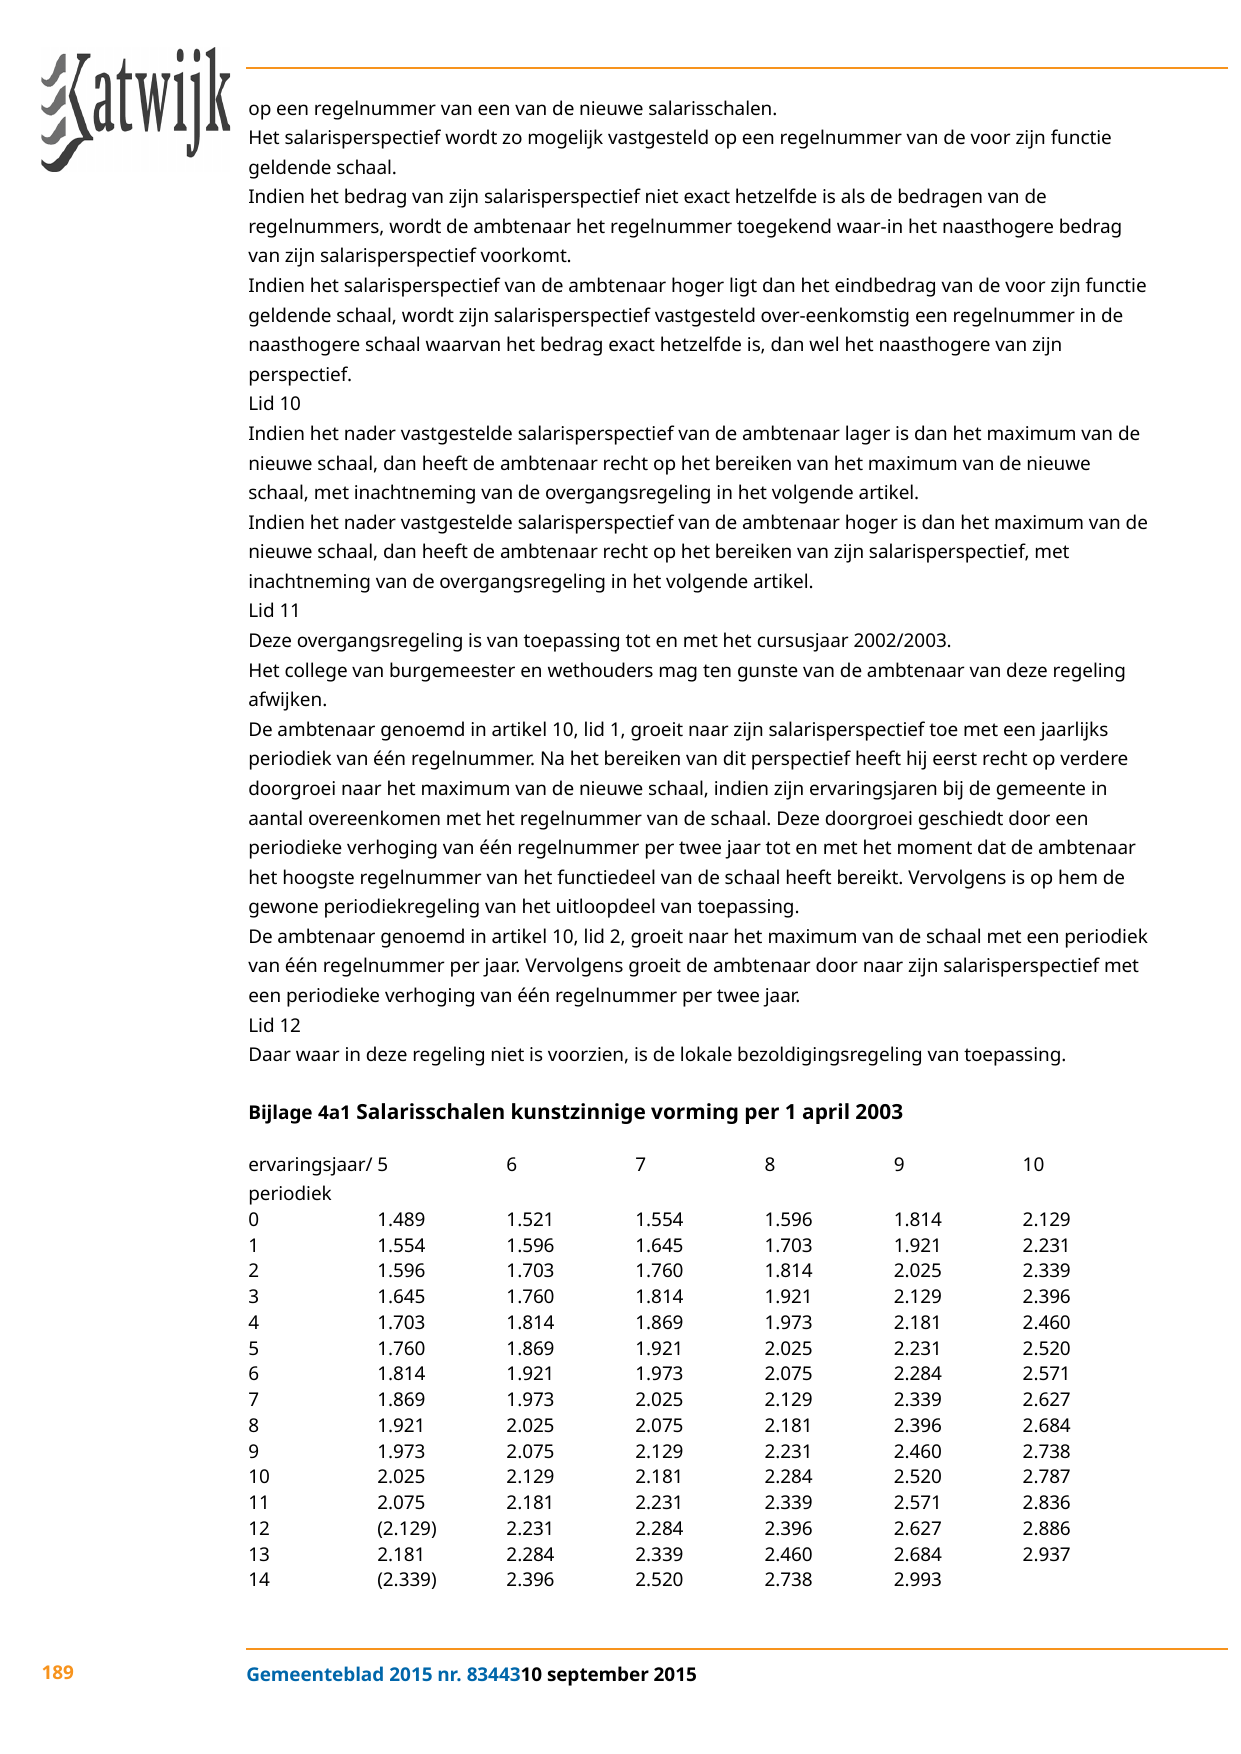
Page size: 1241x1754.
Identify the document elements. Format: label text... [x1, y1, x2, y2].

table_cell 2.025 [377, 1464, 506, 1489]
table_cell 2.460 [1023, 1309, 1152, 1335]
table_cell 1.814 [635, 1284, 764, 1309]
text De ambtenaar genoemd in artikel 10, lid 2, groeit naar het maximum van de schaal met een periodiek van één regelnummer per jaar. Vervolgens groeit de ambtenaar door naar zijn salarisperspectief met een periodieke verhoging van één regelnummer per twee jaar. [248, 923, 1152, 1008]
table_header ervaringsjaar/periodiek [248, 1151, 377, 1206]
table_cell 2.129 [635, 1438, 764, 1463]
table_cell 1.869 [506, 1335, 635, 1361]
table_cell 10 [248, 1464, 377, 1489]
text Lid 11 [248, 598, 1152, 623]
table_cell 2.025 [635, 1386, 764, 1412]
text Bijlage 4a1 Salarisschalen kunstzinnige vorming per 1 april 2003 [248, 1097, 1152, 1125]
table_cell (2.339) [377, 1566, 506, 1592]
table_cell 2.231 [635, 1489, 764, 1515]
picture [41, 47, 231, 172]
table_cell 1.703 [506, 1258, 635, 1283]
table_cell 2.284 [764, 1464, 893, 1489]
table_cell 1.703 [377, 1309, 506, 1335]
table_cell 2.396 [506, 1566, 635, 1592]
table_cell 2.284 [894, 1361, 1022, 1386]
table_cell 2.396 [1023, 1284, 1152, 1309]
table_header 9 [894, 1151, 1022, 1206]
table_cell 1.973 [506, 1386, 635, 1412]
table_cell 2.684 [894, 1541, 1022, 1566]
table_header 8 [764, 1151, 893, 1206]
table_cell 1.869 [377, 1386, 506, 1412]
table_cell 1.703 [764, 1232, 893, 1258]
table_cell 2.181 [894, 1309, 1022, 1335]
text Deze overgangsregeling is van toepassing tot en met het cursusjaar 2002/2003. [248, 627, 1152, 653]
table_cell 5 [248, 1335, 377, 1361]
table_cell 2.571 [894, 1489, 1022, 1515]
table_cell 1.814 [764, 1258, 893, 1283]
table_cell 2.075 [635, 1412, 764, 1438]
table_cell 14 [248, 1566, 377, 1592]
table_cell 2.075 [377, 1489, 506, 1515]
table_cell 2.025 [894, 1258, 1022, 1283]
table_cell 2.181 [506, 1489, 635, 1515]
text Indien het bedrag van zijn salarisperspectief niet exact hetzelfde is als de bedragen van de regelnummers, wordt de ambtenaar het regelnummer toegekend waar-in het naasthogere bedrag van zijn salarisperspectief voorkomt. [248, 183, 1152, 268]
table_cell 2.339 [894, 1386, 1022, 1412]
table_cell 2.396 [764, 1515, 893, 1541]
table_cell 1.973 [764, 1309, 893, 1335]
table_cell 2.520 [1023, 1335, 1152, 1361]
table_cell 2.738 [764, 1566, 893, 1592]
table_cell 2 [248, 1258, 377, 1283]
text op een regelnummer van een van de nieuwe salarisschalen. [248, 95, 1152, 121]
table_cell 2.129 [1023, 1206, 1152, 1232]
text Het college van burgemeester en wethouders mag ten gunste van de ambtenaar van deze regeling afwijken. [248, 657, 1152, 712]
table_cell 2.075 [506, 1438, 635, 1463]
table_cell 11 [248, 1489, 377, 1515]
table_cell 1.760 [377, 1335, 506, 1361]
table_cell 1.814 [894, 1206, 1022, 1232]
table_cell 1.489 [377, 1206, 506, 1232]
table_cell 2.284 [506, 1541, 635, 1566]
text Indien het nader vastgestelde salarisperspectief van de ambtenaar hoger is dan het maximum van de nieuwe schaal, dan heeft de ambtenaar recht op het bereiken van zijn salarisperspectief, met inachtneming van de overgangsregeling in het volgende artikel. [248, 509, 1152, 594]
table_cell 1.814 [377, 1361, 506, 1386]
table_cell 1.645 [377, 1284, 506, 1309]
table_cell 2.520 [894, 1464, 1022, 1489]
table_cell 4 [248, 1309, 377, 1335]
text Lid 10 [248, 391, 1152, 416]
table_cell 2.231 [894, 1335, 1022, 1361]
table_cell 2.129 [894, 1284, 1022, 1309]
table_cell 7 [248, 1386, 377, 1412]
table_cell 1 [248, 1232, 377, 1258]
table_cell 1.596 [764, 1206, 893, 1232]
table_cell 1.554 [377, 1232, 506, 1258]
table_cell (2.129) [377, 1515, 506, 1541]
table_cell 2.627 [894, 1515, 1022, 1541]
table_cell 1.869 [635, 1309, 764, 1335]
table_cell 2.460 [894, 1438, 1022, 1463]
table_cell 0 [248, 1206, 377, 1232]
table_cell 2.129 [764, 1386, 893, 1412]
table_cell 2.284 [635, 1515, 764, 1541]
table_cell 1.921 [635, 1335, 764, 1361]
table_cell 1.921 [764, 1284, 893, 1309]
table_cell 12 [248, 1515, 377, 1541]
table_cell 2.231 [1023, 1232, 1152, 1258]
table_cell 13 [248, 1541, 377, 1566]
table_header 7 [635, 1151, 764, 1206]
text De ambtenaar genoemd in artikel 10, lid 1, groeit naar zijn salarisperspectief toe met een jaarlijks periodiek van één regelnummer. Na het bereiken van dit perspectief heeft hij eerst recht op verdere doorgroei naar het maximum van de nieuwe schaal, indien zijn ervaringsjaren bij de gemeente in aantal overeenkomen met het regelnummer van de schaal. Deze doorgroei geschiedt door een periodieke verhoging van één regelnummer per twee jaar tot en met het moment dat de ambtenaar het hoogste regelnummer van het functiedeel van de schaal heeft bereikt. Vervolgens is op hem de gewone periodiekregeling van het uitloopdeel van toepassing. [248, 716, 1152, 919]
table_cell 2.571 [1023, 1361, 1152, 1386]
text Indien het nader vastgestelde salarisperspectief van de ambtenaar lager is dan het maximum van de nieuwe schaal, dan heeft de ambtenaar recht op het bereiken van het maximum van de nieuwe schaal, met inachtneming van de overgangsregeling in het volgende artikel. [248, 420, 1152, 505]
text Daar waar in deze regeling niet is voorzien, is de lokale bezoldigingsregeling van toepassing. [248, 1041, 1152, 1067]
table_cell 2.181 [764, 1412, 893, 1438]
table_cell 2.339 [764, 1489, 893, 1515]
table_cell 6 [248, 1361, 377, 1386]
table_cell 1.760 [635, 1258, 764, 1283]
text Het salarisperspectief wordt zo mogelijk vastgesteld op een regelnummer van de voor zijn functie geldende schaal. [248, 124, 1152, 180]
table_cell 2.627 [1023, 1386, 1152, 1412]
text Indien het salarisperspectief van de ambtenaar hoger ligt dan het eindbedrag van de voor zijn functie geldende schaal, wordt zijn salarisperspectief vastgesteld over-eenkomstig een regelnummer in de naasthogere schaal waarvan het bedrag exact hetzelfde is, dan wel het naasthogere van zijn perspectief. [248, 272, 1152, 387]
table_cell 8 [248, 1412, 377, 1438]
table_cell 9 [248, 1438, 377, 1463]
table_cell 1.921 [506, 1361, 635, 1386]
table_cell 2.339 [1023, 1258, 1152, 1283]
table_cell 1.521 [506, 1206, 635, 1232]
table_cell 1.814 [506, 1309, 635, 1335]
table_cell 2.520 [635, 1566, 764, 1592]
table_cell 1.973 [635, 1361, 764, 1386]
table_cell 2.231 [764, 1438, 893, 1463]
table_header 6 [506, 1151, 635, 1206]
table_cell 2.738 [1023, 1438, 1152, 1463]
table_cell 2.129 [506, 1464, 635, 1489]
table_cell 2.396 [894, 1412, 1022, 1438]
table_cell 2.025 [506, 1412, 635, 1438]
table_cell 1.596 [506, 1232, 635, 1258]
table_cell 2.993 [894, 1566, 1022, 1592]
table_cell 1.921 [894, 1232, 1022, 1258]
text Lid 12 [248, 1012, 1152, 1038]
table_cell 1.973 [377, 1438, 506, 1463]
table_cell 2.787 [1023, 1464, 1152, 1489]
table_cell 2.339 [635, 1541, 764, 1566]
table_cell 2.460 [764, 1541, 893, 1566]
table_cell [1023, 1566, 1152, 1592]
table_header 10 [1023, 1151, 1152, 1206]
table_cell 2.181 [635, 1464, 764, 1489]
table_cell 1.921 [377, 1412, 506, 1438]
table_header 5 [377, 1151, 506, 1206]
table_cell 2.181 [377, 1541, 506, 1566]
table_cell 1.645 [635, 1232, 764, 1258]
table_cell 2.836 [1023, 1489, 1152, 1515]
table_cell 2.684 [1023, 1412, 1152, 1438]
table_cell 1.760 [506, 1284, 635, 1309]
table_cell 3 [248, 1284, 377, 1309]
table_cell 1.554 [635, 1206, 764, 1232]
table_cell 2.075 [764, 1361, 893, 1386]
table_cell 2.231 [506, 1515, 635, 1541]
table_cell 1.596 [377, 1258, 506, 1283]
table_cell 2.886 [1023, 1515, 1152, 1541]
table_cell 2.025 [764, 1335, 893, 1361]
table_cell 2.937 [1023, 1541, 1152, 1566]
